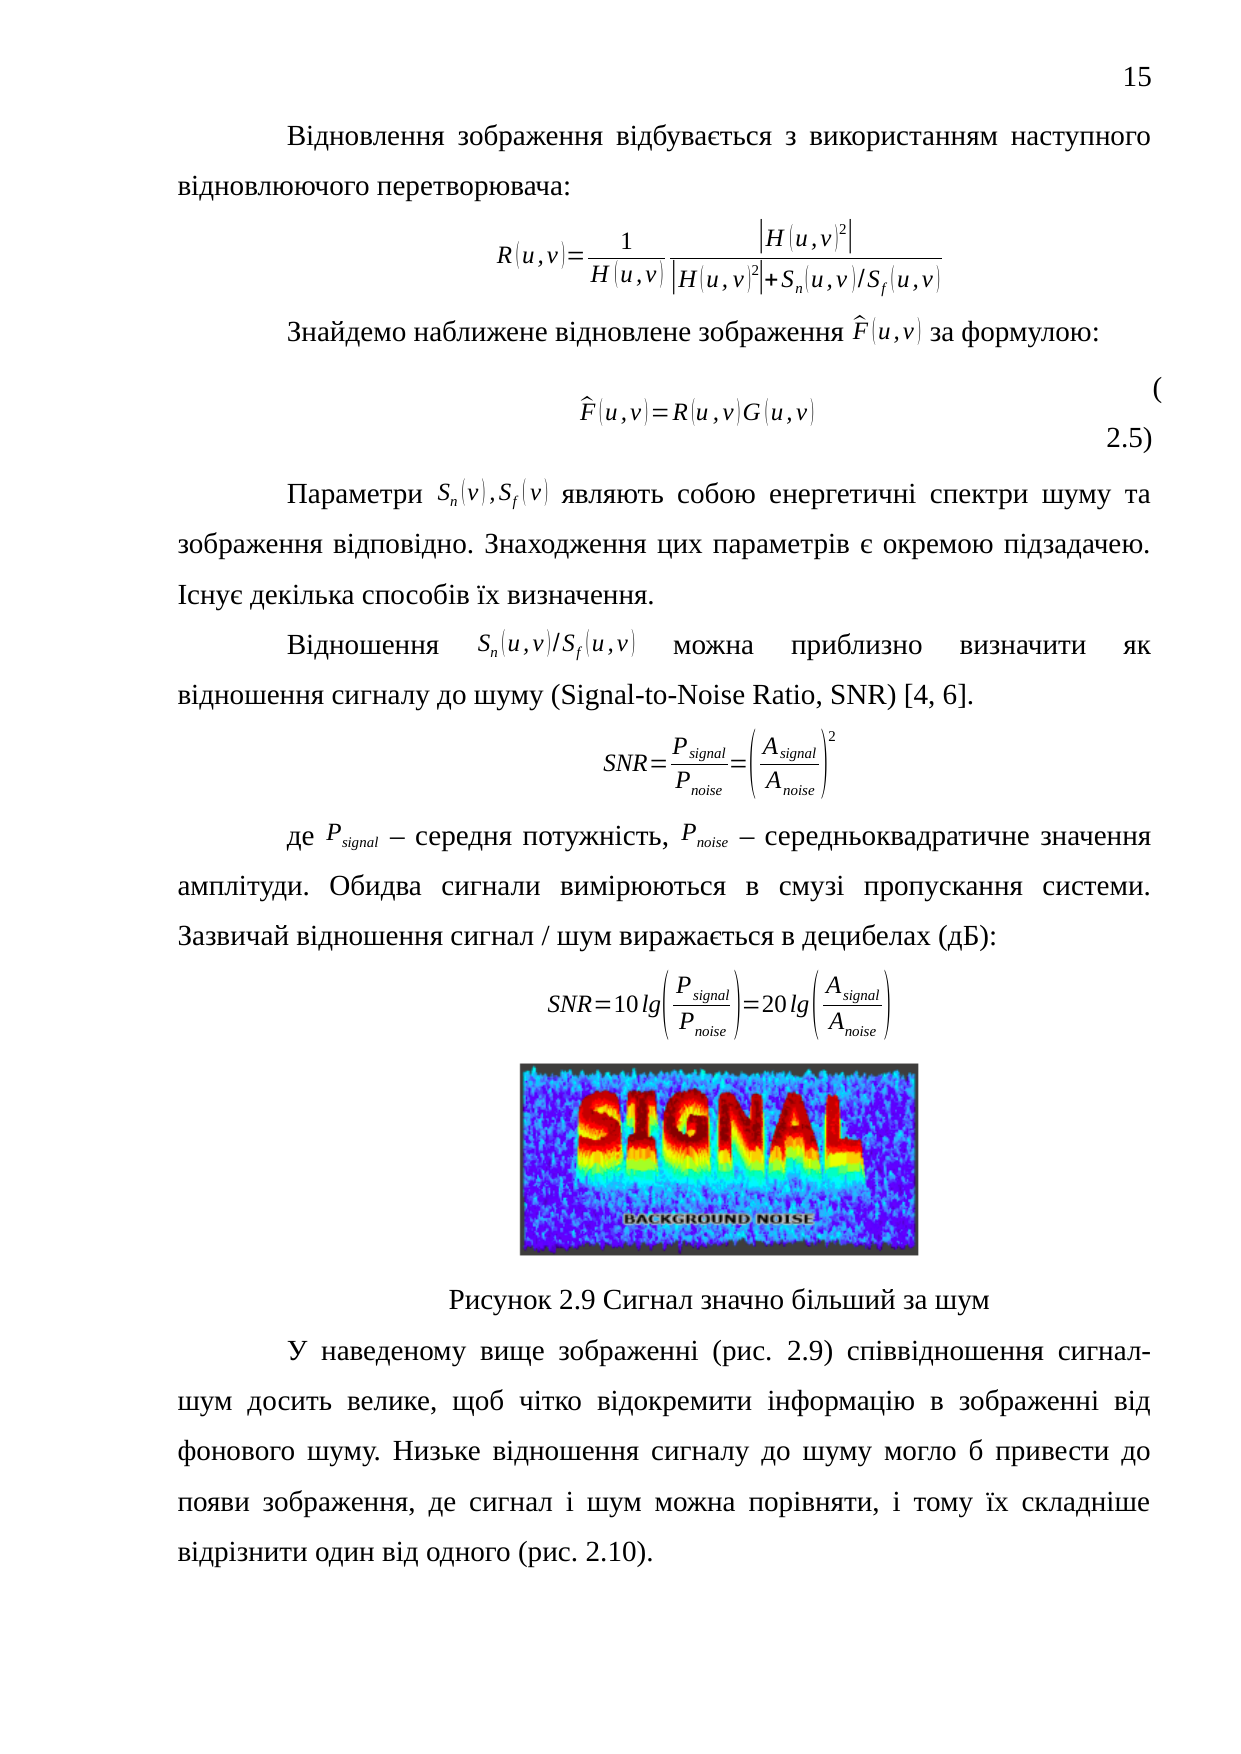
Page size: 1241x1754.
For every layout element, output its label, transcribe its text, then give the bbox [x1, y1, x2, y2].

text Знайдемо наближене відновлене зображення за формулою: [177, 314, 1152, 347]
text Відношення можна приблизно визначити як відношення сигналу до шуму (Signal-to-Noise Ratio, SNR) [4, 6]. [177, 627, 1152, 711]
table_header [183, 364, 1050, 476]
text Рисунок 2.9 Сигнал значно більший за шум [177, 1282, 1152, 1316]
table_header (2.5) [1050, 364, 1158, 476]
text де – середня потужність, – середньоквадратичне значення амплітуди. Обидва сигнали вимірюються в смузі пропускання системи. Зазвичай відношення сигнал / шум виражається в децибелах (дБ): [177, 818, 1152, 952]
text Відновлення зображення відбувається з використанням наступного відновлюючого перетворювача: [177, 118, 1152, 202]
text Параметри являють собою енергетичні спектри шуму та зображення відповідно. Знаходження цих параметрів є окремою підзадачею. Існує декілька способів їх визначення. [177, 476, 1152, 610]
picture [421, 1058, 1017, 1266]
text У наведеному вище зображенні (рис. 2.9) співвідношення сигнал-шум досить велике, щоб чітко відокремити інформацію в зображенні від фонового шуму. Низьке відношення сигналу до шуму могло б привести до появи зображення, де сигнал і шум можна порівняти, і тому їх складніше відрізнити один від одного (рис. 2.10). [177, 1333, 1152, 1568]
